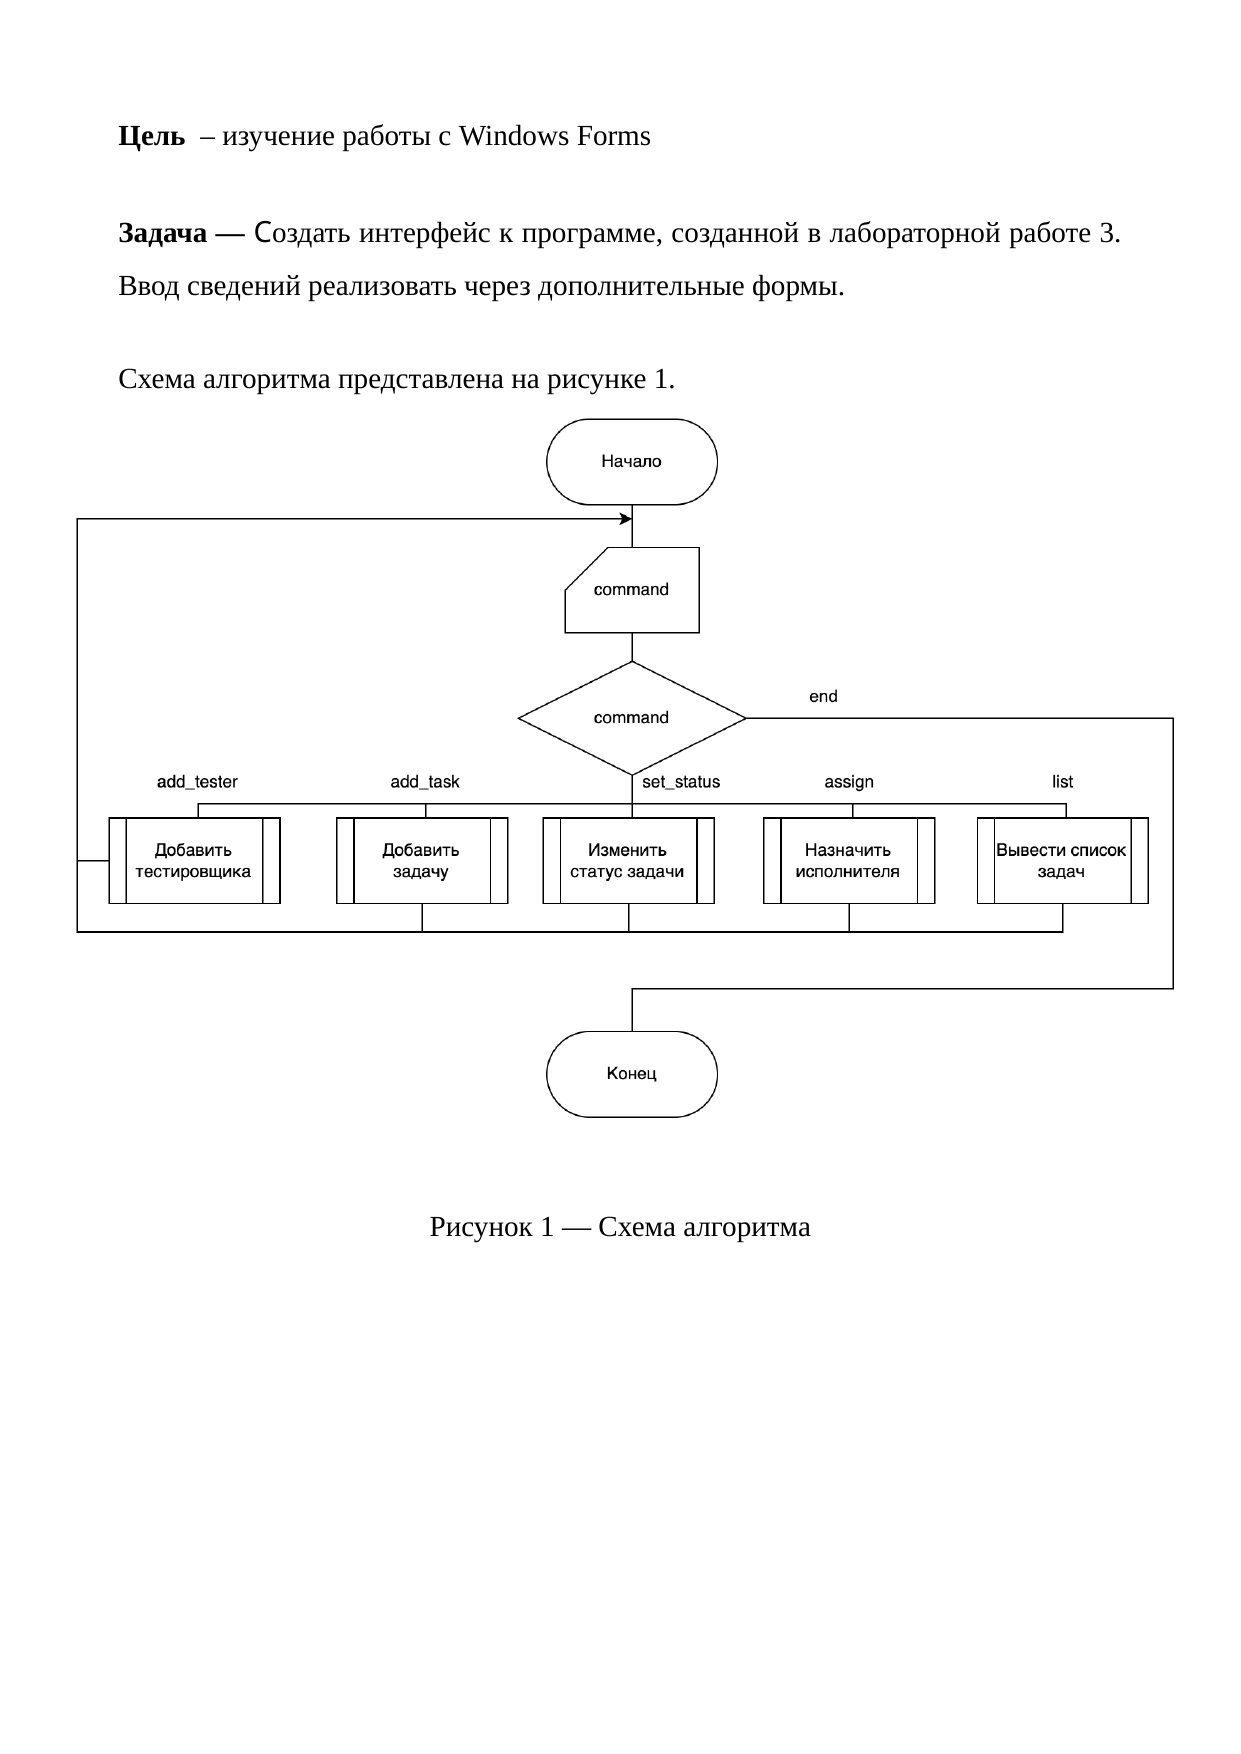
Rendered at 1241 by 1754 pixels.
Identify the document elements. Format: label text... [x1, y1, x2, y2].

text Цель – изучение работы с Windows Forms [118, 118, 1122, 152]
text Схема алгоритма представлена на рисунке 1. [118, 361, 1122, 395]
text Рисунок 1 — Схема алгоритма [118, 1209, 1122, 1243]
picture [59, 411, 1182, 1126]
text Задача — Создать интерфейс к программе, созданной в лабораторной работе 3. Ввод сведений реализовать через дополнительные формы. [118, 212, 1122, 302]
